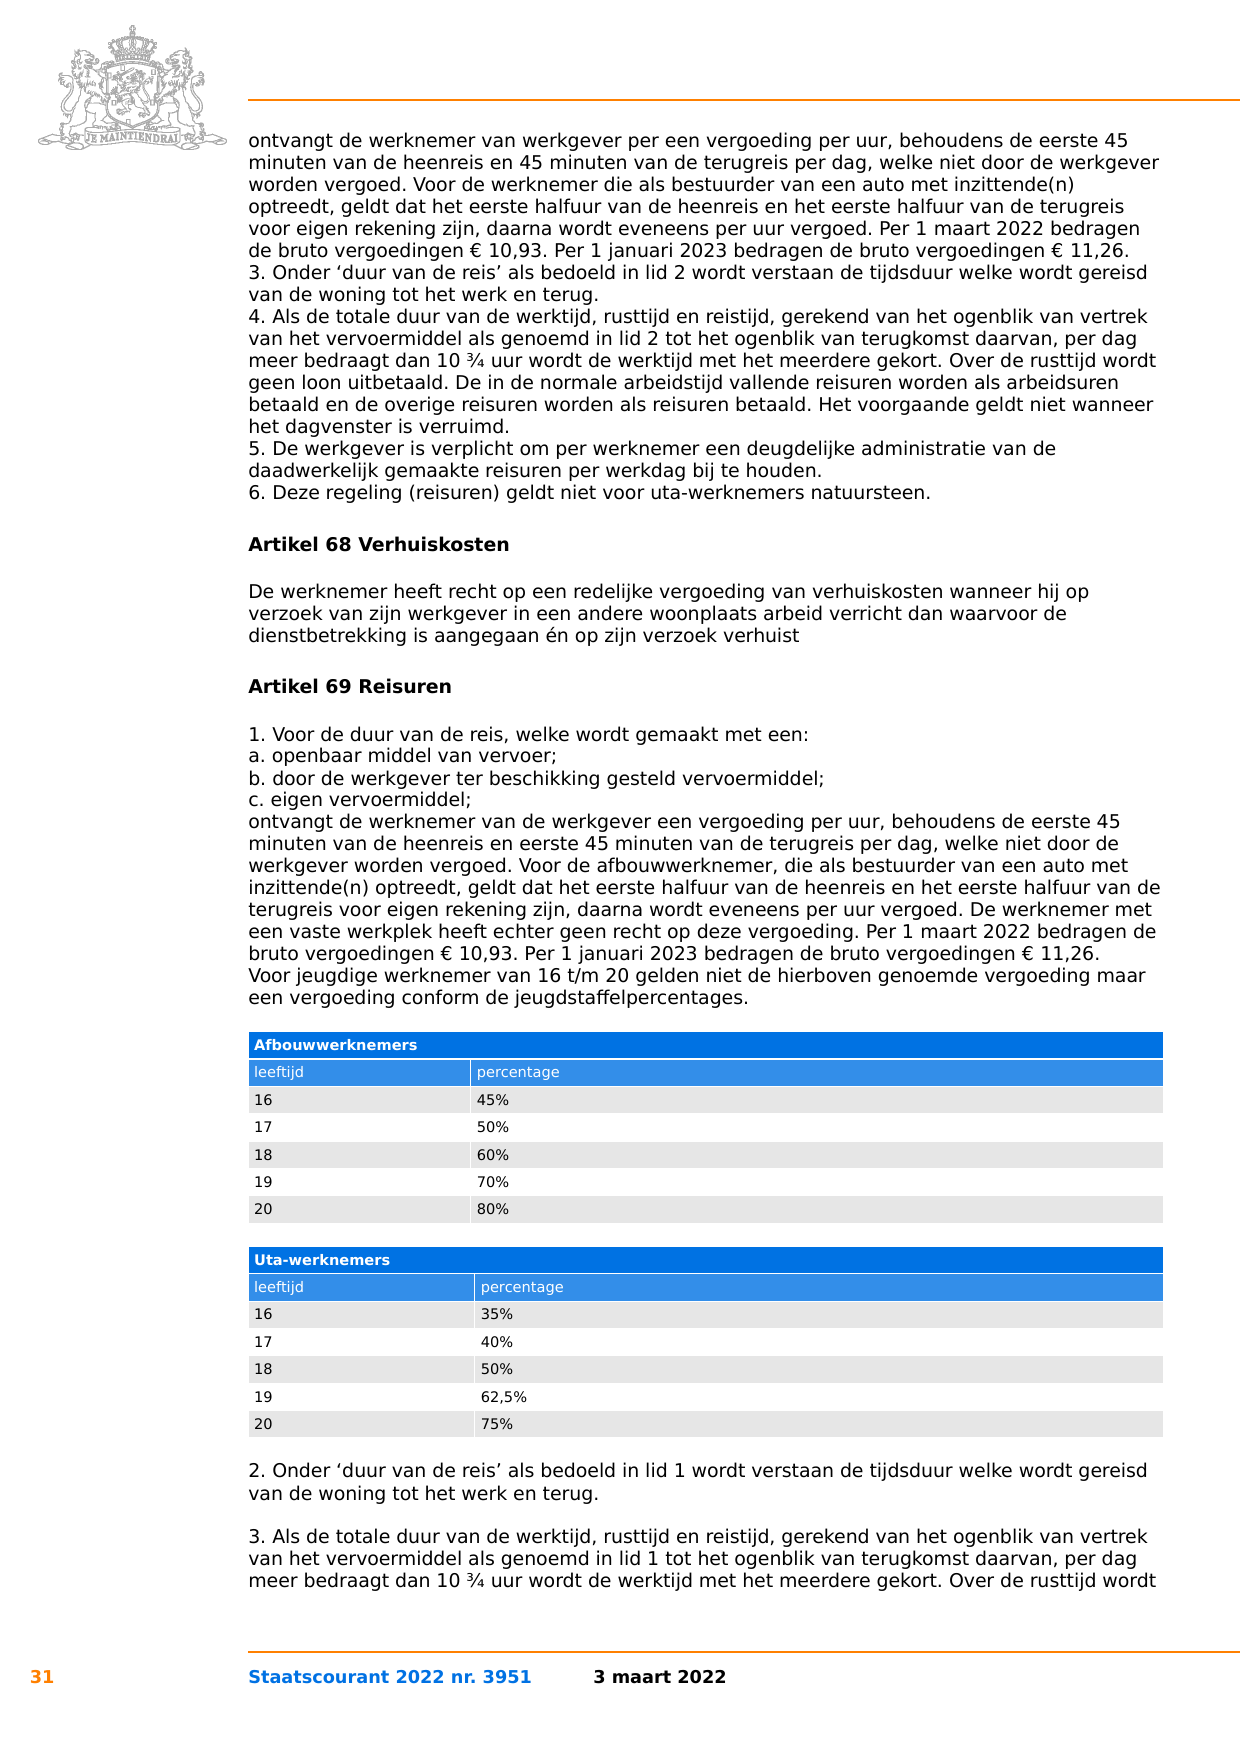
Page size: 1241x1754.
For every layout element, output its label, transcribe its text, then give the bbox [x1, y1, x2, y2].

table_cell 50% [475, 1356, 1163, 1383]
table_cell percentage [475, 1274, 1163, 1301]
table_cell 75% [475, 1411, 1163, 1437]
table_cell 20 [249, 1411, 474, 1437]
table_cell 16 [249, 1302, 474, 1328]
text Voor jeugdige werknemer van 16 t/m 20 gelden niet de hierboven genoemde vergoeding maar een vergoeding conform de jeugdstaffelpercentages. [248, 965, 1163, 1009]
text b. door de werkgever ter beschikking gesteld vervoermiddel; [248, 767, 1163, 789]
text c. eigen vervoermiddel; [248, 789, 1163, 811]
text 5. De werkgever is verplicht om per werknemer een deugdelijke administratie van de daadwerkelijk gemaakte reisuren per werkdag bij te houden. [248, 438, 1163, 482]
table_header Afbouwwerknemers [249, 1032, 1163, 1058]
table_cell 70% [471, 1169, 1163, 1195]
table_cell 17 [249, 1114, 470, 1141]
picture [38, 25, 227, 150]
table_cell 60% [471, 1142, 1163, 1168]
table_cell 17 [249, 1329, 474, 1355]
subtitle Artikel 69 Reisuren [248, 676, 1163, 698]
table_cell 40% [475, 1329, 1163, 1355]
table_cell leeftijd [249, 1274, 474, 1301]
text 3. Als de totale duur van de werktijd, rusttijd en reistijd, gerekend van het ogenblik van vertrek van het vervoermiddel als genoemd in lid 1 tot het ogenblik van terugkomst daarvan, per dag meer bedraagt dan 10 ¾ uur wordt de werktijd met het meerdere gekort. Over de rusttijd wordt [248, 1526, 1163, 1592]
table_cell 35% [475, 1302, 1163, 1328]
table_cell 50% [471, 1114, 1163, 1141]
table_cell leeftijd [249, 1060, 470, 1086]
table_cell 62,5% [475, 1384, 1163, 1410]
table_cell 16 [249, 1087, 470, 1113]
text 4. Als de totale duur van de werktijd, rusttijd en reistijd, gerekend van het ogenblik van vertrek van het vervoermiddel als genoemd in lid 2 tot het ogenblik van terugkomst daarvan, per dag meer bedraagt dan 10 ¾ uur wordt de werktijd met het meerdere gekort. Over de rusttijd wordt geen loon uitbetaald. De in de normale arbeidstijd vallende reisuren worden als arbeidsuren betaald en de overige reisuren worden als reisuren betaald. Het voorgaande geldt niet wanneer het dagvenster is verruimd. [248, 306, 1163, 438]
table_cell 18 [249, 1356, 474, 1383]
subtitle Artikel 68 Verhuiskosten [248, 533, 1163, 556]
text 6. Deze regeling (reisuren) geldt niet voor uta-werknemers natuursteen. [248, 482, 1163, 503]
table_cell 19 [249, 1169, 470, 1195]
text De werknemer heeft recht op een redelijke vergoeding van verhuiskosten wanneer hij op verzoek van zijn werkgever in een andere woonplaats arbeid verricht dan waarvoor de dienstbetrekking is aangegaan én op zijn verzoek verhuist [248, 581, 1163, 646]
text 1. Voor de duur van de reis, welke wordt gemaakt met een: [248, 723, 1163, 745]
text a. openbaar middel van vervoer; [248, 745, 1163, 767]
text 3. Onder ‘duur van de reis’ als bedoeld in lid 2 wordt verstaan de tijdsduur welke wordt gereisd van de woning tot het werk en terug. [248, 262, 1163, 306]
table_cell 80% [471, 1196, 1163, 1223]
table_cell percentage [471, 1060, 1163, 1086]
text ontvangt de werknemer van de werkgever een vergoeding per uur, behoudens de eerste 45 minuten van de heenreis en eerste 45 minuten van de terugreis per dag, welke niet door de werkgever worden vergoed. Voor de afbouwwerknemer, die als bestuurder van een auto met inzittende(n) optreedt, geldt dat het eerste halfuur van de heenreis en het eerste halfuur van de terugreis voor eigen rekening zijn, daarna wordt eveneens per uur vergoed. De werknemer met een vaste werkplek heeft echter geen recht op deze vergoeding. Per 1 maart 2022 bedragen de bruto vergoedingen € 10,93. Per 1 januari 2023 bedragen de bruto vergoedingen € 11,26. [248, 811, 1163, 965]
table_cell 20 [249, 1196, 470, 1223]
text ontvangt de werknemer van werkgever per een vergoeding per uur, behoudens de eerste 45 minuten van de heenreis en 45 minuten van de terugreis per dag, welke niet door de werkgever worden vergoed. Voor de werknemer die als bestuurder van een auto met inzittende(n) optreedt, geldt dat het eerste halfuur van de heenreis en het eerste halfuur van de terugreis voor eigen rekening zijn, daarna wordt eveneens per uur vergoed. Per 1 maart 2022 bedragen de bruto vergoedingen € 10,93. Per 1 januari 2023 bedragen de bruto vergoedingen € 11,26. [248, 130, 1163, 262]
text 2. Onder ‘duur van de reis’ als bedoeld in lid 1 wordt verstaan de tijdsduur welke wordt gereisd van de woning tot het werk en terug. [248, 1460, 1163, 1504]
table_cell 19 [249, 1384, 474, 1410]
table_cell 45% [471, 1087, 1163, 1113]
table_header Uta-werknemers [249, 1247, 1163, 1273]
table_cell 18 [249, 1142, 470, 1168]
